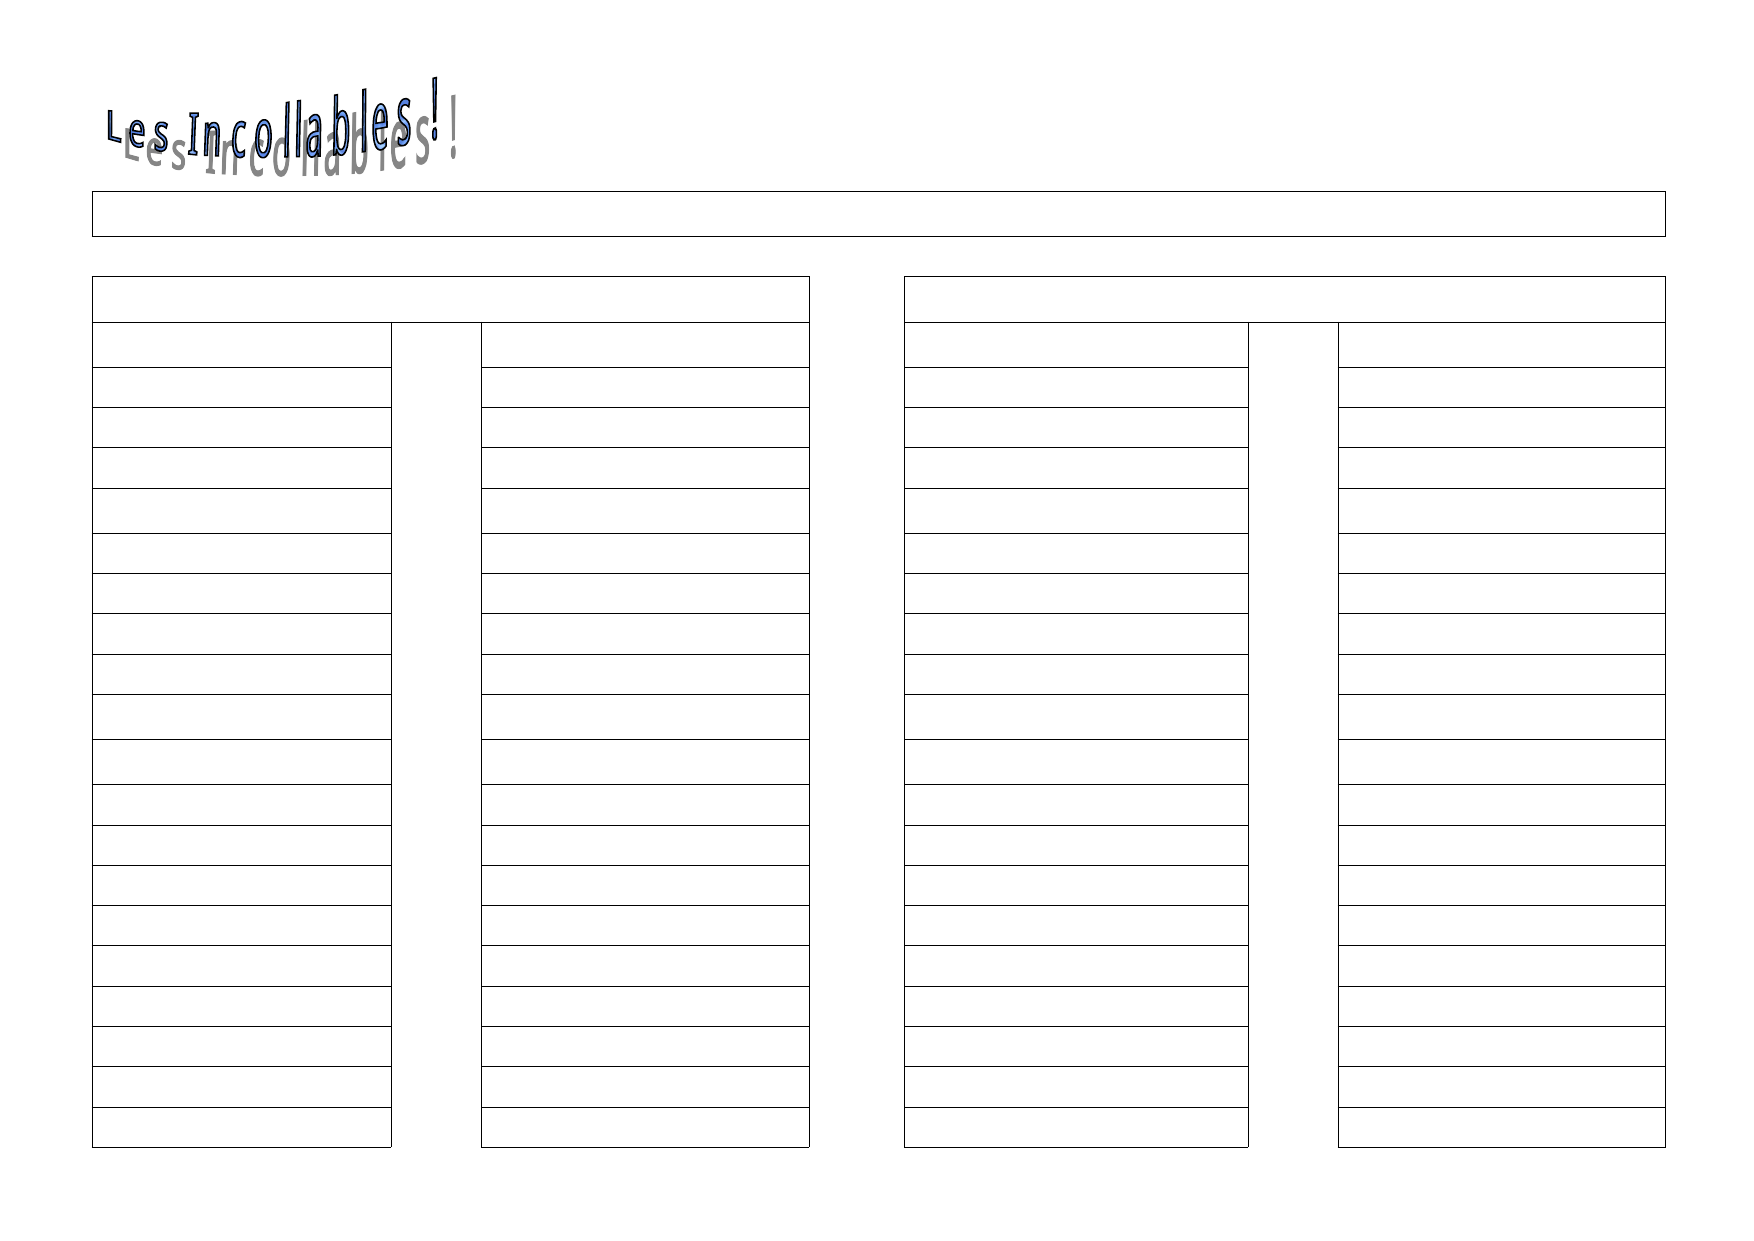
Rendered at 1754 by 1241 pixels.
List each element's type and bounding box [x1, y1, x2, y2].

table_header [90, 117, 285, 157]
table_cell [482, 866, 809, 905]
table_cell [1339, 785, 1665, 824]
table_cell [482, 534, 809, 573]
table_cell [482, 489, 809, 533]
table_cell [1339, 574, 1665, 613]
table_cell [392, 784, 481, 824]
table_cell [810, 945, 904, 986]
table_cell [392, 1066, 481, 1107]
table_cell [1249, 367, 1338, 407]
table_cell [1339, 906, 1665, 945]
table_cell [810, 447, 904, 488]
table_cell [93, 946, 391, 986]
table_cell [1249, 865, 1338, 905]
table_cell [905, 906, 1248, 945]
table_cell [481, 237, 809, 276]
table_cell [1249, 986, 1338, 1026]
table_cell [810, 1066, 904, 1107]
table_cell [905, 655, 1248, 694]
table_cell [1249, 784, 1338, 824]
table_cell [1249, 694, 1338, 739]
table_cell [93, 574, 391, 613]
table_cell [482, 1027, 809, 1066]
table_cell [905, 368, 1248, 407]
table_cell [905, 448, 1248, 488]
picture [235, 150, 243, 156]
table_cell [1339, 323, 1665, 367]
table_header [357, 117, 362, 129]
table_cell [93, 1027, 391, 1066]
table_cell [392, 986, 481, 1026]
table_cell [482, 740, 809, 784]
table_cell [904, 237, 1248, 276]
table_cell [482, 323, 809, 367]
table_header [396, 130, 401, 140]
table_cell [93, 1067, 391, 1107]
table_cell [1338, 237, 1665, 276]
table_cell [392, 573, 481, 613]
table_cell [93, 866, 391, 905]
table_cell [1339, 534, 1665, 573]
table_header [227, 146, 233, 157]
table_cell [905, 277, 1665, 322]
table_cell [905, 408, 1248, 447]
table_cell [905, 534, 1248, 573]
table_cell [392, 739, 481, 784]
table_cell [809, 237, 904, 276]
table_cell [1339, 408, 1665, 447]
picture [375, 123, 386, 128]
table_cell [1249, 407, 1338, 447]
table_header [338, 118, 345, 148]
table_cell [1339, 826, 1665, 865]
table_cell [1339, 448, 1665, 488]
table_cell [1249, 654, 1338, 694]
table_cell [810, 488, 904, 533]
table_cell [482, 946, 809, 986]
table_cell [810, 322, 904, 367]
table_cell [93, 826, 391, 865]
table_cell [93, 785, 391, 824]
table_cell [482, 987, 809, 1026]
table_header [396, 117, 425, 157]
table_cell [392, 654, 481, 694]
table_cell [392, 694, 481, 739]
table_cell [905, 946, 1248, 986]
table_cell [482, 614, 809, 654]
table_cell [93, 740, 391, 784]
table_cell [392, 905, 481, 945]
table_cell [93, 323, 391, 367]
table_cell [482, 785, 809, 824]
table_cell [810, 367, 904, 407]
table_cell [93, 614, 391, 654]
table_cell [905, 1108, 1248, 1147]
table_cell [810, 1107, 904, 1147]
table_cell [905, 1067, 1248, 1107]
table_cell [392, 533, 481, 573]
table_cell [93, 368, 391, 407]
table_cell [1249, 533, 1338, 573]
table_cell [482, 368, 809, 407]
table_header [93, 192, 1665, 236]
table_header [385, 117, 398, 157]
table_cell [1249, 825, 1338, 865]
table_cell [905, 695, 1248, 739]
table_cell [1339, 740, 1665, 784]
table_cell [810, 613, 904, 654]
table_cell [1339, 655, 1665, 694]
table_cell [93, 655, 391, 694]
table_header [342, 117, 352, 157]
table_cell [1249, 447, 1338, 488]
table_cell [905, 614, 1248, 654]
table_cell [392, 945, 481, 986]
table_cell [392, 488, 481, 533]
table_cell [392, 825, 481, 865]
table_cell [810, 533, 904, 573]
table_cell [1339, 987, 1665, 1026]
table_header [356, 136, 363, 157]
table_cell [1339, 614, 1665, 654]
table_cell [905, 866, 1248, 905]
table_header [321, 117, 333, 157]
table_cell [810, 654, 904, 694]
table_cell [810, 739, 904, 784]
table_cell [482, 906, 809, 945]
table_cell [1249, 945, 1338, 986]
table_cell [1249, 905, 1338, 945]
table_cell [810, 825, 904, 865]
picture [310, 132, 319, 137]
table_cell [810, 1026, 904, 1066]
table_cell [905, 489, 1248, 533]
table_cell [93, 906, 391, 945]
table_cell [810, 905, 904, 945]
table_cell [92, 237, 391, 276]
table_cell [905, 323, 1248, 367]
table_cell [905, 574, 1248, 613]
table_cell [810, 986, 904, 1026]
picture [311, 116, 319, 121]
table_cell [810, 407, 904, 447]
table_cell [93, 1108, 391, 1147]
table_cell [1249, 613, 1338, 654]
table_cell [93, 277, 809, 322]
table_cell [392, 447, 481, 488]
table_cell [1249, 1066, 1338, 1107]
table_cell [1339, 866, 1665, 905]
table_cell [905, 987, 1248, 1026]
table_cell [1339, 368, 1665, 407]
picture [339, 112, 346, 118]
table_cell [905, 1027, 1248, 1066]
table_cell [810, 865, 904, 905]
table_header [278, 144, 284, 157]
table_cell [482, 655, 809, 694]
table_cell [93, 489, 391, 533]
table_cell [392, 323, 481, 367]
table_cell [1248, 237, 1338, 276]
table_cell [1339, 946, 1665, 986]
table_cell [482, 408, 809, 447]
table_cell [482, 448, 809, 488]
table_header [421, 117, 1665, 157]
table_cell [391, 237, 481, 276]
table_header [289, 117, 296, 157]
table_cell [1249, 323, 1338, 367]
table_cell [810, 784, 904, 824]
table_cell [810, 573, 904, 613]
table_header [260, 126, 267, 151]
table_cell [1249, 573, 1338, 613]
table_cell [482, 1108, 809, 1147]
table_cell [392, 367, 481, 407]
table_cell [482, 574, 809, 613]
table_cell [482, 826, 809, 865]
picture [376, 142, 385, 149]
table_cell [1339, 1108, 1665, 1147]
table_cell [392, 865, 481, 905]
table_cell [905, 785, 1248, 824]
table_cell [1249, 1026, 1338, 1066]
table_cell [1249, 488, 1338, 533]
table_cell [810, 276, 904, 322]
table_cell [392, 1026, 481, 1066]
table_cell [810, 694, 904, 739]
table_header [367, 117, 380, 157]
table_cell [392, 1107, 481, 1147]
table_cell [482, 1067, 809, 1107]
table_cell [93, 987, 391, 1026]
table_cell [1339, 1027, 1665, 1066]
table_cell [1249, 1107, 1338, 1147]
table_cell [1339, 695, 1665, 739]
table_cell [482, 695, 809, 739]
table_cell [905, 826, 1248, 865]
table_header [308, 122, 314, 134]
table_cell [905, 740, 1248, 784]
table_cell [1339, 1067, 1665, 1107]
table_cell [1249, 739, 1338, 784]
table_cell [93, 695, 391, 739]
table_cell [93, 534, 391, 573]
picture [400, 116, 408, 127]
table_cell [93, 448, 391, 488]
table_cell [1339, 489, 1665, 533]
table_cell [93, 408, 391, 447]
table_cell [392, 613, 481, 654]
table_cell [392, 407, 481, 447]
